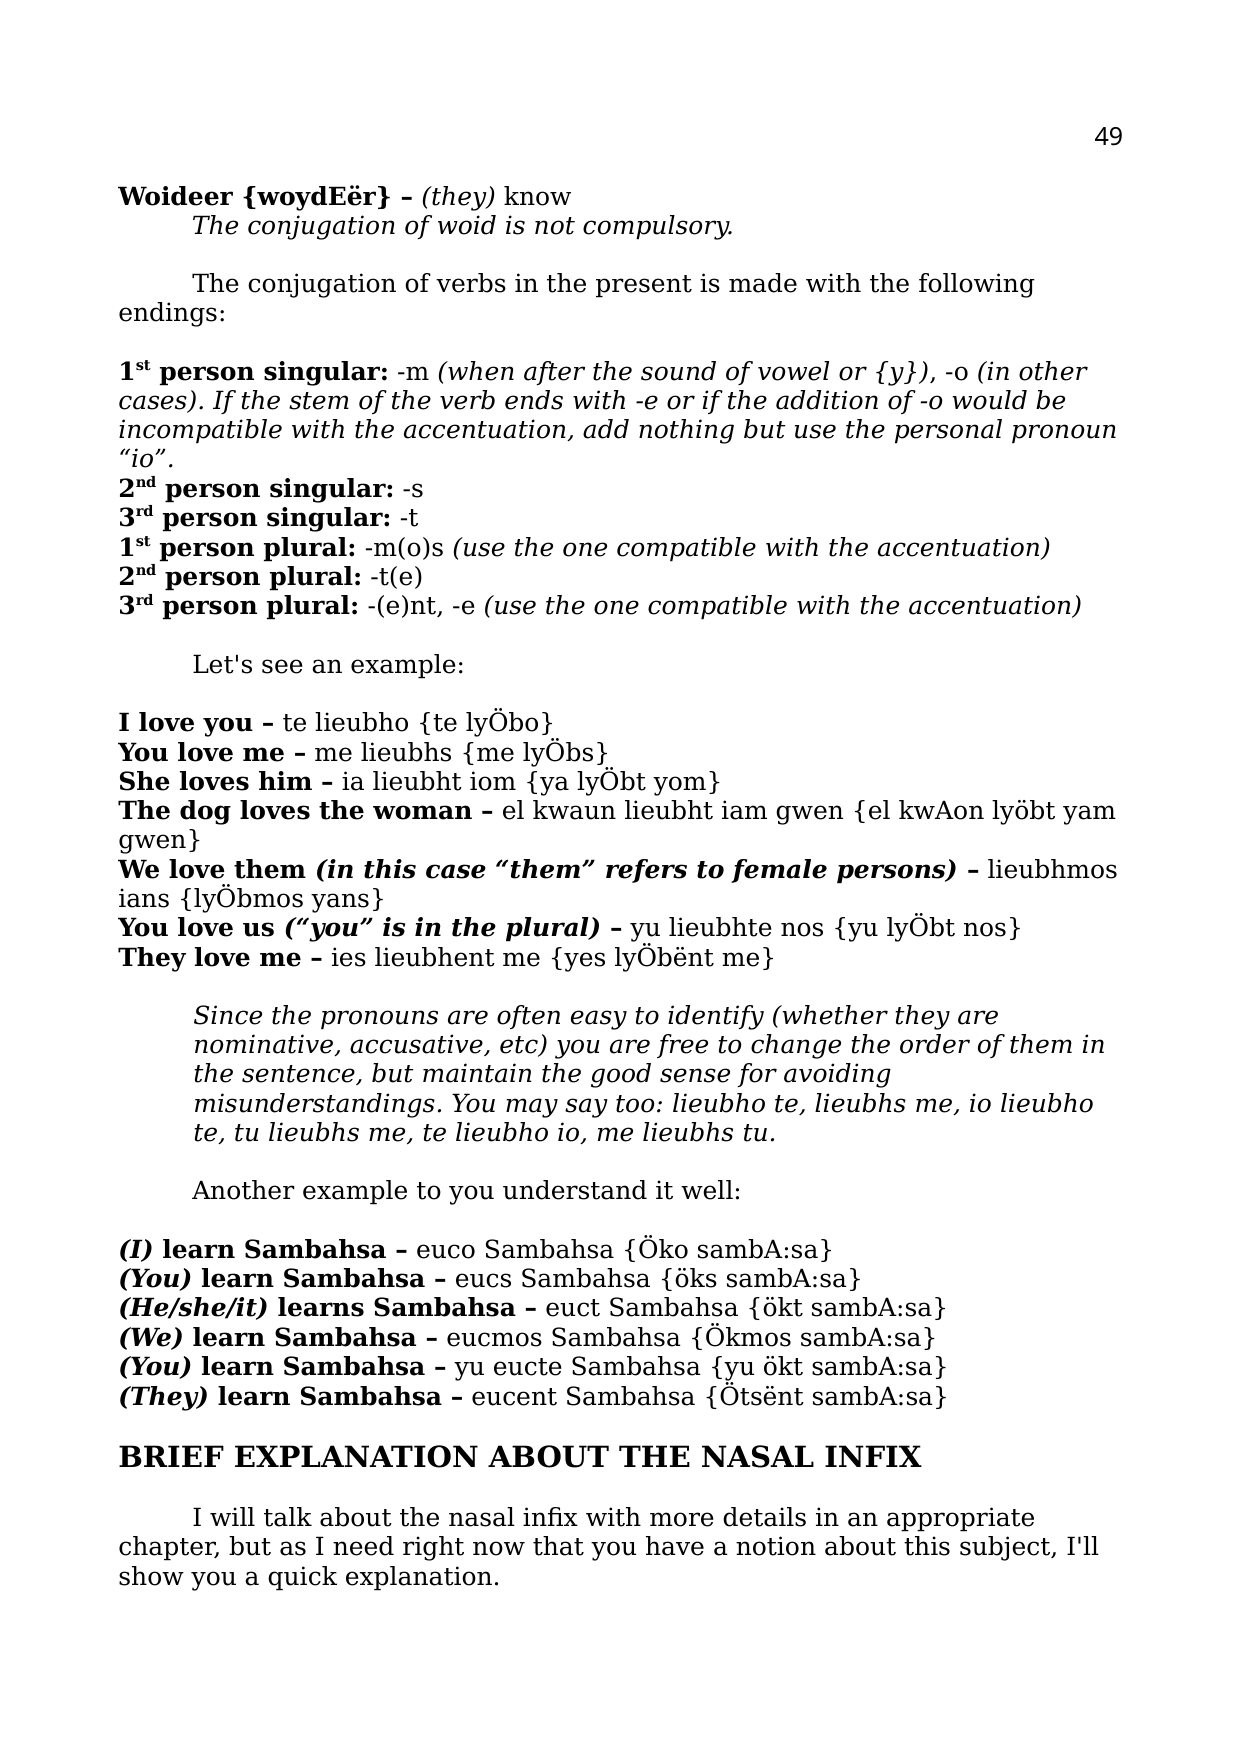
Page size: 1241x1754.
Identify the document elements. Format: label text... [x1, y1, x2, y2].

text They love me – ies lieubhent me {yes lyÖbënt me} [118, 943, 1123, 972]
text 3rd person singular: -t [118, 503, 1123, 532]
text You love me – me lieubhs {me lyÖbs} [118, 737, 1123, 767]
text 1st person singular: -m (when after the sound of vowel or {y}), -o (in other cases). If the stem of the verb ends with -e or if the addition of -o would be incompatible with the accentuation, add nothing but use the personal pronoun “io”. [118, 357, 1123, 474]
text (They) learn Sambahsa – eucent Sambahsa {Ötsënt sambA:sa} [118, 1381, 1123, 1411]
text Let's see an example: [118, 650, 1123, 679]
text You love us (“you” is in the plural) – yu lieubhte nos {yu lyÖbt nos} [118, 913, 1123, 943]
text The dog loves the woman – el kwaun lieubht iam gwen {el kwAon lyöbt yam gwen} [118, 796, 1123, 855]
text Since the pronouns are often easy to identify (whether they are nominative, accusative, etc) you are free to change the order of them in the sentence, but maintain the good sense for avoiding misunderstandings. You may say too: lieubho te, lieubhs me, io lieubho te, tu lieubhs me, te lieubho io, me lieubhs tu. [193, 1001, 1123, 1147]
text (We) learn Sambahsa – eucmos Sambahsa {Ökmos sambA:sa} [118, 1323, 1123, 1352]
text I love you – te lieubho {te lyÖbo} [118, 708, 1123, 737]
text 3rd person plural: -(e)nt, -e (use the one compatible with the accentuation) [118, 591, 1123, 621]
text 1st person plural: -m(o)s (use the one compatible with the accentuation) [118, 532, 1123, 562]
text The conjugation of woid is not compulsory. [192, 211, 1123, 240]
text The conjugation of verbs in the present is made with the following endings: [118, 269, 1123, 328]
text 2nd person singular: -s [118, 474, 1123, 503]
text (You) learn Sambahsa – yu eucte Sambahsa {yu ökt sambA:sa} [118, 1352, 1123, 1381]
subtitle BRIEF EXPLANATION ABOUT THE NASAL INFIX [118, 1440, 1123, 1474]
text We love them (in this case “them” refers to female persons) – lieubhmos ians {lyÖbmos yans} [118, 855, 1123, 913]
text (You) learn Sambahsa – eucs Sambahsa {öks sambA:sa} [118, 1264, 1123, 1293]
text Woideer {woydEër} – (they) know [118, 182, 1123, 211]
text 2nd person plural: -t(e) [118, 562, 1123, 591]
text I will talk about the nasal infix with more details in an appropriate chapter, but as I need right now that you have a notion about this subject, I'll show you a quick explanation. [118, 1503, 1123, 1591]
text (I) learn Sambahsa – euco Sambahsa {Öko sambA:sa} [118, 1234, 1123, 1264]
text Another example to you understand it well: [118, 1176, 1123, 1205]
text She loves him – ia lieubht iom {ya lyÖbt yom} [118, 767, 1123, 796]
text (He/she/it) learns Sambahsa – euct Sambahsa {ökt sambA:sa} [118, 1293, 1123, 1323]
